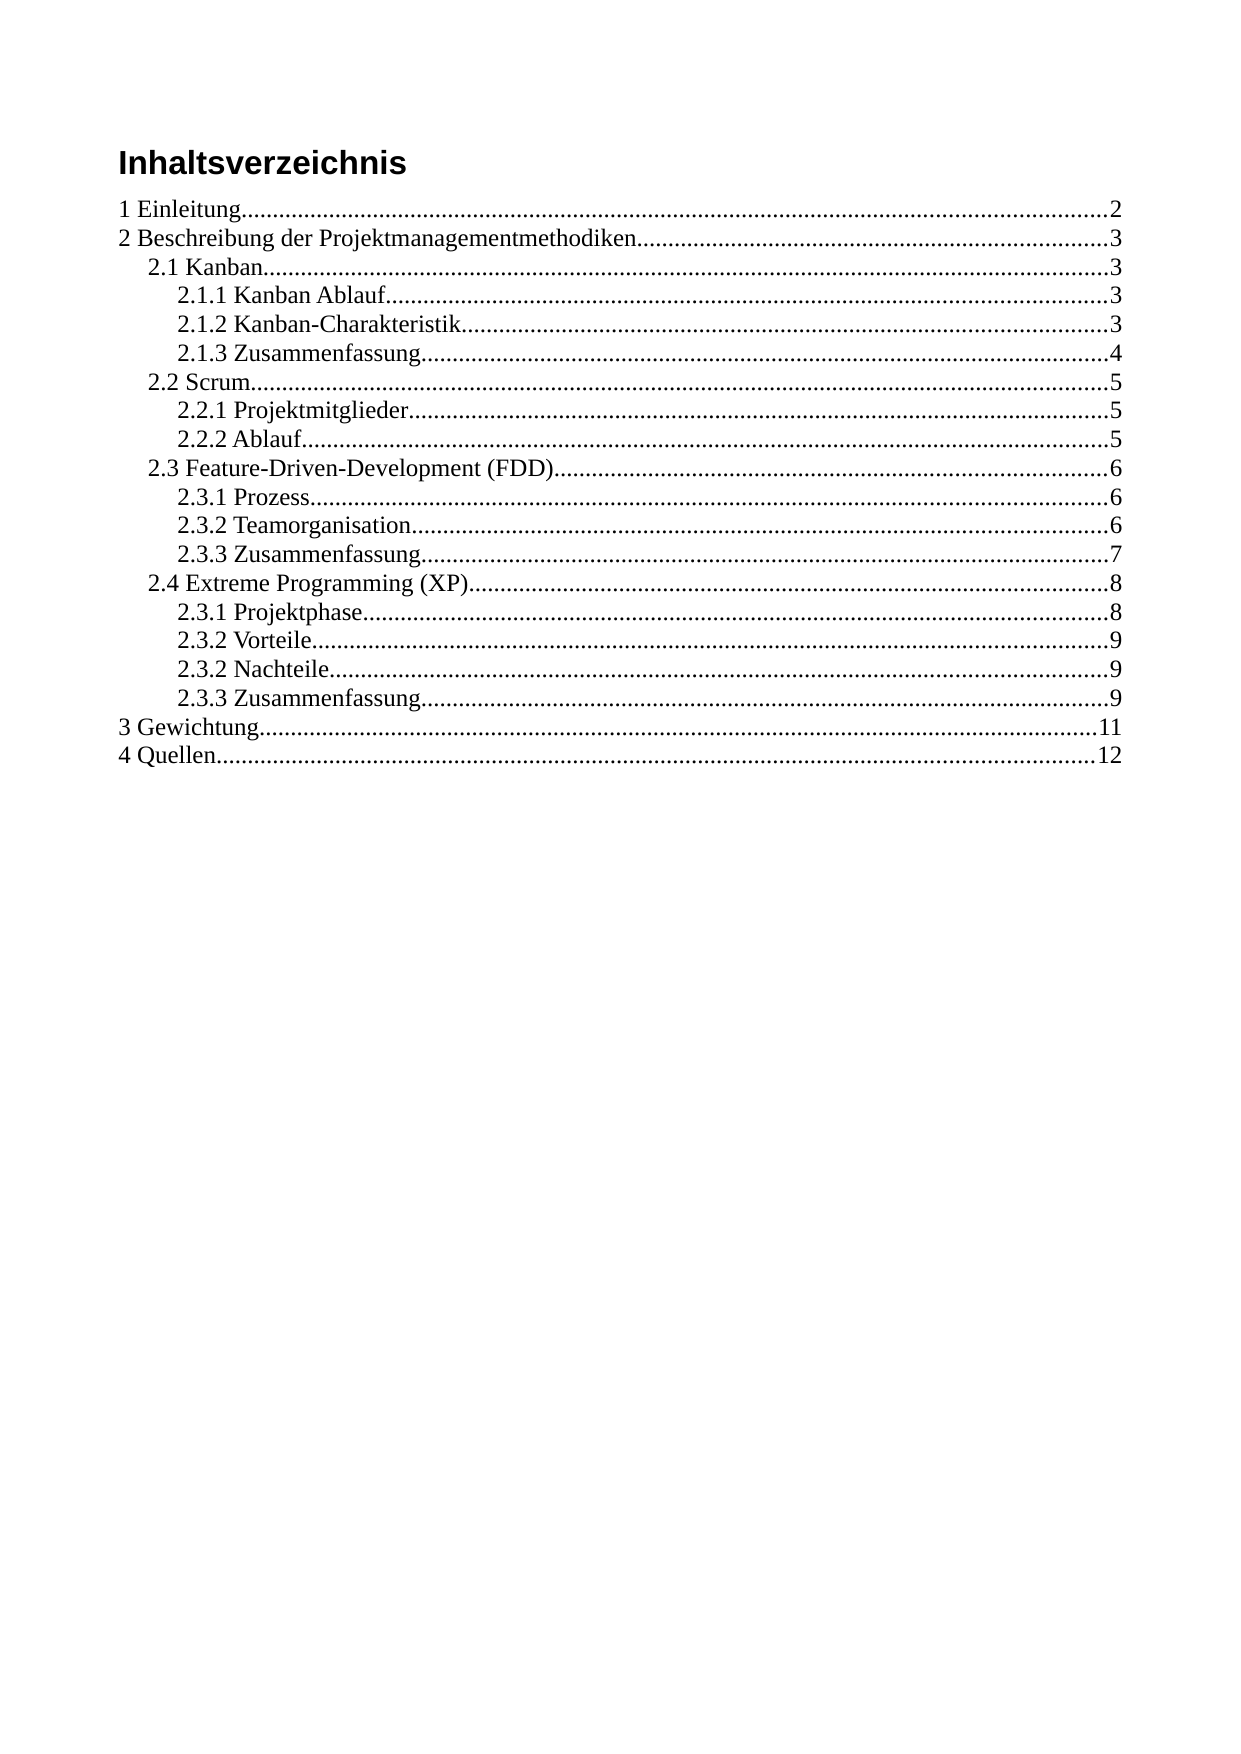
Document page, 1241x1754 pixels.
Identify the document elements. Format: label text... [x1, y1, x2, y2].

text 2.3.2 Vorteile 9 [177, 625, 1122, 654]
text 2.2.1 Projektmitglieder 5 [177, 395, 1122, 424]
text 2.3.3 Zusammenfassung 7 [177, 539, 1122, 568]
subtitle Inhaltsverzeichnis [118, 143, 1122, 182]
text 2.3.1 Prozess 6 [177, 482, 1122, 510]
text 1 Einleitung 2 [118, 194, 1122, 223]
text 2.3 Feature-Driven-Development (FDD) 6 [148, 453, 1122, 482]
text 2.1 Kanban 3 [148, 252, 1122, 280]
text 4 Quellen 12 [118, 740, 1122, 769]
text 2.3.3 Zusammenfassung 9 [177, 683, 1122, 712]
text 3 Gewichtung 11 [118, 712, 1122, 740]
text 2 Beschreibung der Projektmanagementmethodiken 3 [118, 223, 1122, 252]
text 2.1.3 Zusammenfassung 4 [177, 338, 1122, 367]
text 2.3.1 Projektphase 8 [177, 597, 1122, 625]
text 2.2.2 Ablauf 5 [177, 424, 1122, 453]
text 2.2 Scrum 5 [148, 367, 1122, 395]
text 2.3.2 Nachteile 9 [177, 654, 1122, 683]
text 2.1.2 Kanban-Charakteristik 3 [177, 309, 1122, 338]
text 2.1.1 Kanban Ablauf 3 [177, 280, 1122, 309]
text 2.3.2 Teamorganisation 6 [177, 510, 1122, 539]
text 2.4 Extreme Programming (XP) 8 [148, 568, 1122, 597]
